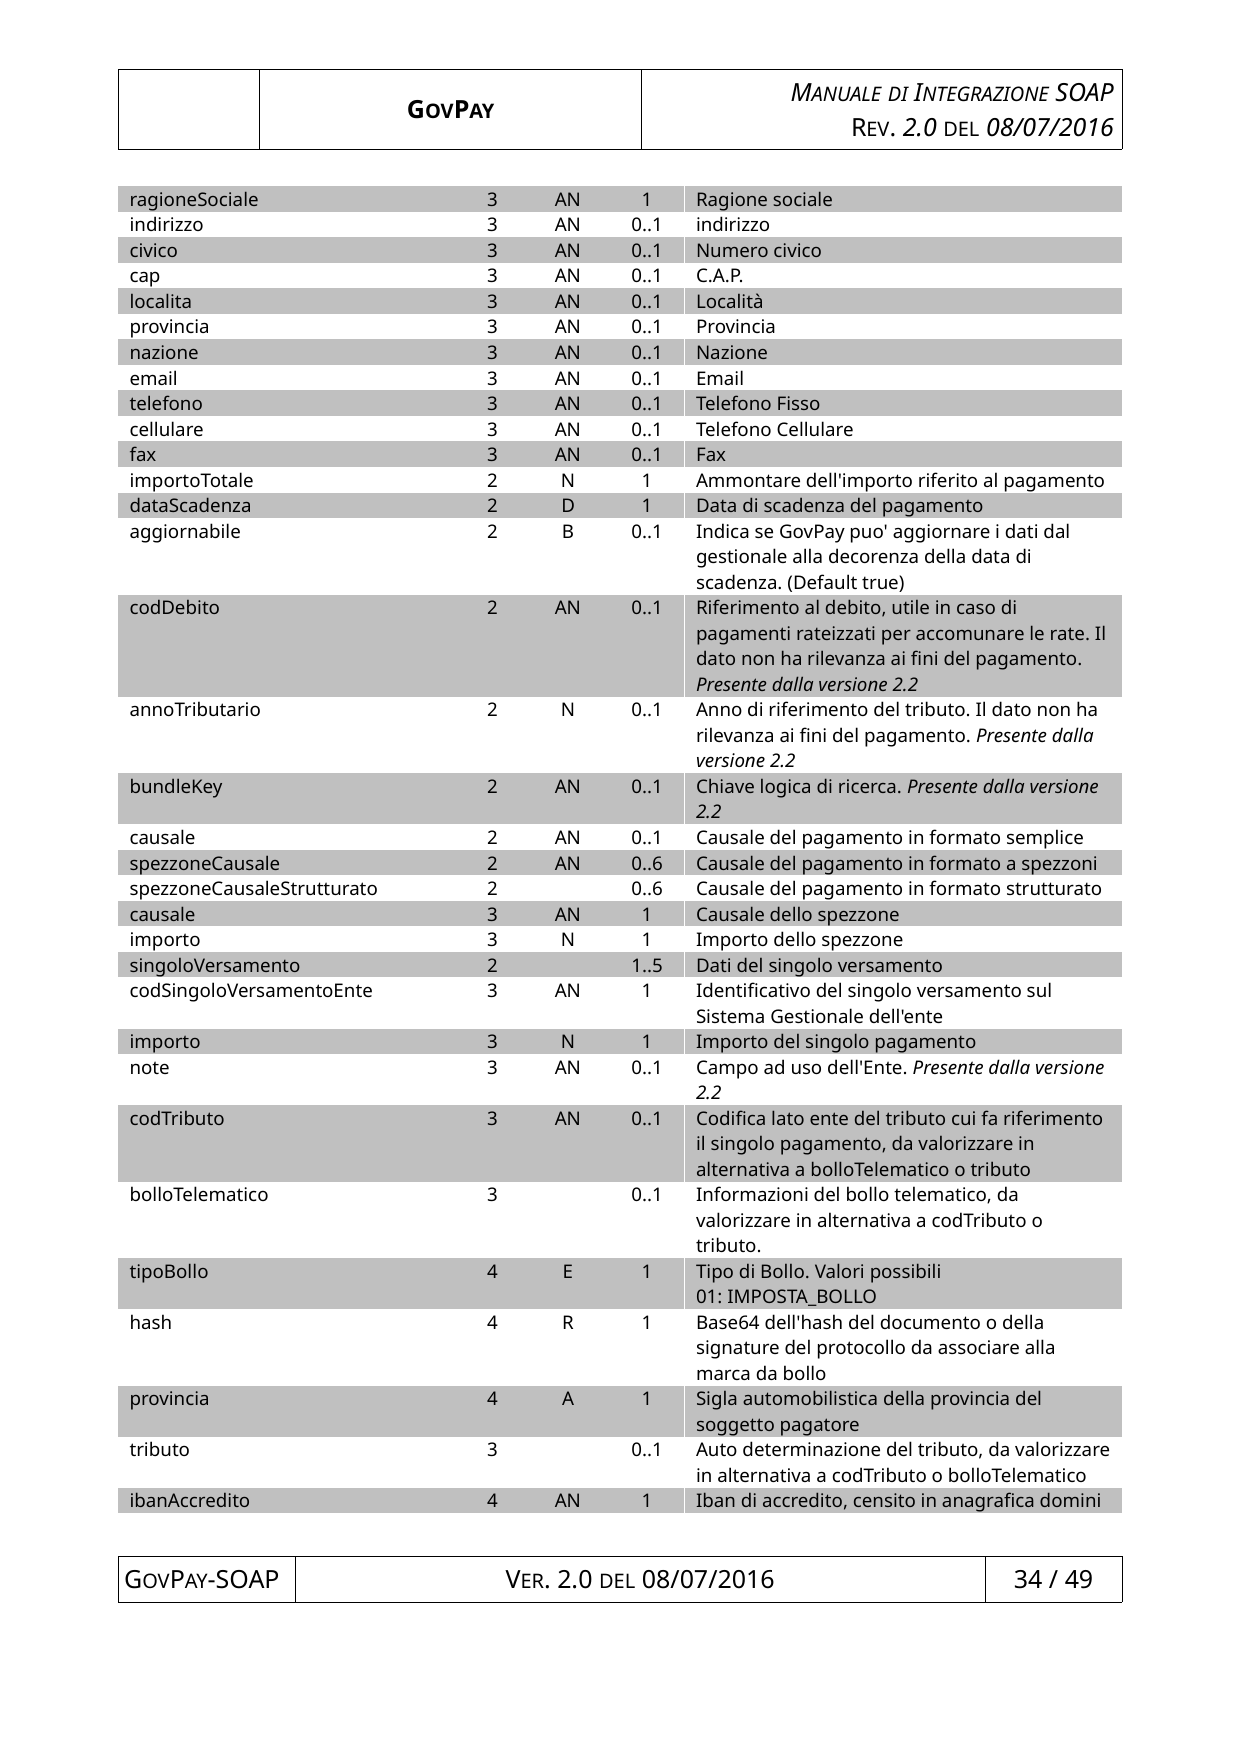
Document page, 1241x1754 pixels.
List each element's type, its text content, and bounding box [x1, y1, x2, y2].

table_cell indirizzo [118, 212, 458, 237]
table_cell Causale del pagamento in formato semplice [685, 824, 1122, 850]
table_cell Indica se GovPay puo' aggiornare i dati dal gestionale alla decorenza della data di scadenza. (Default true) [685, 518, 1122, 594]
table_cell AN [526, 773, 609, 824]
table_cell bundleKey [118, 773, 458, 824]
table_cell Ragione sociale [685, 186, 1122, 212]
table_cell codTributo [118, 1105, 458, 1182]
table_cell 1 [609, 1488, 684, 1513]
table_cell 1 [609, 901, 684, 926]
table_cell Telefono Fisso [685, 390, 1122, 416]
table_cell 3 [458, 1437, 526, 1488]
table_cell 0..6 [609, 850, 684, 875]
table_cell tipoBollo [118, 1258, 458, 1309]
table_cell spezzoneCausaleStrutturato [118, 875, 458, 901]
table_cell 4 [458, 1309, 526, 1386]
table_cell 1 [609, 467, 684, 492]
table_cell 0..1 [609, 416, 684, 441]
table_cell 0..1 [609, 595, 684, 697]
table_cell ibanAccredito [118, 1488, 458, 1513]
table_cell 2 [458, 595, 526, 697]
table_cell AN [526, 186, 609, 212]
table_cell 1 [609, 493, 684, 518]
table_cell Identificativo del singolo versamento sul Sistema Gestionale dell'ente [685, 978, 1122, 1028]
table_cell causale [118, 901, 458, 926]
table_cell Sigla automobilistica della provincia del soggetto pagatore [685, 1386, 1122, 1437]
table_cell 1 [609, 926, 684, 952]
table_cell Località [685, 288, 1122, 314]
table_cell 0..1 [609, 441, 684, 467]
table_cell AN [526, 1054, 609, 1105]
table_cell AN [526, 390, 609, 416]
table_cell 3 [458, 288, 526, 314]
table_cell 1..5 [609, 952, 684, 977]
table_cell 3 [458, 926, 526, 952]
table_cell E [526, 1258, 609, 1309]
table_cell 0..1 [609, 314, 684, 339]
table_cell 4 [458, 1488, 526, 1513]
table_cell provincia [118, 1386, 458, 1437]
table_cell Campo ad uso dell'Ente. Presente dalla versione 2.2 [685, 1054, 1122, 1105]
table_cell D [526, 493, 609, 518]
table_cell N [526, 1029, 609, 1054]
table_cell Iban di accredito, censito in anagrafica domini [685, 1488, 1122, 1513]
table_cell hash [118, 1309, 458, 1386]
table_cell B [526, 518, 609, 594]
table_cell 2 [458, 697, 526, 773]
table_cell 3 [458, 441, 526, 467]
table_cell Data di scadenza del pagamento [685, 493, 1122, 518]
table_cell 0..1 [609, 390, 684, 416]
table_cell 0..1 [609, 773, 684, 824]
table_cell 3 [458, 237, 526, 263]
table_cell 0..1 [609, 1437, 684, 1488]
table_cell AN [526, 416, 609, 441]
table_cell [526, 1437, 609, 1488]
table_cell Email [685, 365, 1122, 390]
table_cell 2 [458, 952, 526, 977]
table_cell 3 [458, 901, 526, 926]
table_cell importo [118, 926, 458, 952]
table_cell codSingoloVersamentoEnte [118, 978, 458, 1028]
table_cell Importo dello spezzone [685, 926, 1122, 952]
table_cell 3 [458, 416, 526, 441]
table_cell 1 [609, 1258, 684, 1309]
table_cell 4 [458, 1258, 526, 1309]
table_cell provincia [118, 314, 458, 339]
table_cell 3 [458, 212, 526, 237]
table_cell AN [526, 595, 609, 697]
table_cell causale [118, 824, 458, 850]
table_cell 0..1 [609, 1182, 684, 1258]
table_cell 3 [458, 263, 526, 288]
table_cell AN [526, 824, 609, 850]
table_cell AN [526, 212, 609, 237]
table_cell N [526, 467, 609, 492]
table_cell AN [526, 365, 609, 390]
table_cell R [526, 1309, 609, 1386]
table_cell note [118, 1054, 458, 1105]
table_cell aggiornabile [118, 518, 458, 594]
table_cell Auto determinazione del tributo, da valorizzare in alternativa a codTributo o bolloTelematico [685, 1437, 1122, 1488]
table_cell C.A.P. [685, 263, 1122, 288]
table_cell 0..1 [609, 824, 684, 850]
table_cell 3 [458, 1054, 526, 1105]
table_cell Telefono Cellulare [685, 416, 1122, 441]
table_cell 3 [458, 186, 526, 212]
table_cell Chiave logica di ricerca. Presente dalla versione 2.2 [685, 773, 1122, 824]
table_cell 3 [458, 339, 526, 365]
table_cell [526, 1182, 609, 1258]
table_cell AN [526, 441, 609, 467]
table_cell 3 [458, 365, 526, 390]
table_cell Anno di riferimento del tributo. Il dato non ha rilevanza ai fini del pagamento. Presente dalla versione 2.2 [685, 697, 1122, 773]
table_cell 2 [458, 824, 526, 850]
table_cell Provincia [685, 314, 1122, 339]
table_cell 0..1 [609, 288, 684, 314]
table_cell spezzoneCausale [118, 850, 458, 875]
table_cell ragioneSociale [118, 186, 458, 212]
table_cell AN [526, 288, 609, 314]
table_cell N [526, 926, 609, 952]
table_cell Informazioni del bollo telematico, da valorizzare in alternativa a codTributo o tributo. [685, 1182, 1122, 1258]
table_cell AN [526, 978, 609, 1028]
table_cell Tipo di Bollo. Valori possibili 01: IMPOSTA_BOLLO [685, 1258, 1122, 1309]
table_cell AN [526, 237, 609, 263]
table_cell 2 [458, 493, 526, 518]
table_cell cellulare [118, 416, 458, 441]
table_cell Numero civico [685, 237, 1122, 263]
table_cell 3 [458, 978, 526, 1028]
table_cell Importo del singolo pagamento [685, 1029, 1122, 1054]
table_cell AN [526, 850, 609, 875]
table_cell indirizzo [685, 212, 1122, 237]
table_cell cap [118, 263, 458, 288]
table_cell 3 [458, 314, 526, 339]
table_cell AN [526, 1105, 609, 1182]
table_cell AN [526, 339, 609, 365]
table_cell AN [526, 263, 609, 288]
table_cell importoTotale [118, 467, 458, 492]
table_cell fax [118, 441, 458, 467]
table_cell localita [118, 288, 458, 314]
table_cell [526, 875, 609, 901]
table_cell 0..1 [609, 365, 684, 390]
table_cell codDebito [118, 595, 458, 697]
table_cell 0..1 [609, 212, 684, 237]
table_cell [526, 952, 609, 977]
table_cell 4 [458, 1386, 526, 1437]
table_cell bolloTelematico [118, 1182, 458, 1258]
table_cell Causale dello spezzone [685, 901, 1122, 926]
table_cell 0..1 [609, 339, 684, 365]
table_cell 0..6 [609, 875, 684, 901]
table_cell tributo [118, 1437, 458, 1488]
table_cell Riferimento al debito, utile in caso di pagamenti rateizzati per accomunare le rate. Il dato non ha rilevanza ai fini del pagamento. Presente dalla versione 2.2 [685, 595, 1122, 697]
table_cell email [118, 365, 458, 390]
table_cell Nazione [685, 339, 1122, 365]
table_cell AN [526, 314, 609, 339]
table_cell importo [118, 1029, 458, 1054]
table_cell 1 [609, 1309, 684, 1386]
table_cell A [526, 1386, 609, 1437]
table_cell Causale del pagamento in formato strutturato [685, 875, 1122, 901]
table_cell 3 [458, 1105, 526, 1182]
table_cell 3 [458, 1029, 526, 1054]
table_cell 3 [458, 1182, 526, 1258]
table_cell 0..1 [609, 518, 684, 594]
table_cell 2 [458, 875, 526, 901]
table_cell 0..1 [609, 263, 684, 288]
table_cell 0..1 [609, 1105, 684, 1182]
table_cell dataScadenza [118, 493, 458, 518]
table_cell 2 [458, 518, 526, 594]
table_cell Fax [685, 441, 1122, 467]
table_cell 1 [609, 978, 684, 1028]
table_cell annoTributario [118, 697, 458, 773]
table_cell Causale del pagamento in formato a spezzoni [685, 850, 1122, 875]
table_cell 1 [609, 186, 684, 212]
table_cell 0..1 [609, 1054, 684, 1105]
table_cell 1 [609, 1386, 684, 1437]
table_cell Dati del singolo versamento [685, 952, 1122, 977]
table_cell AN [526, 901, 609, 926]
table_cell 0..1 [609, 697, 684, 773]
table_cell 1 [609, 1029, 684, 1054]
table_cell 2 [458, 467, 526, 492]
table_cell civico [118, 237, 458, 263]
table_cell nazione [118, 339, 458, 365]
table_cell 0..1 [609, 237, 684, 263]
table_cell 2 [458, 850, 526, 875]
table_cell telefono [118, 390, 458, 416]
table_cell Codifica lato ente del tributo cui fa riferimento il singolo pagamento, da valorizzare in alternativa a bolloTelematico o tributo [685, 1105, 1122, 1182]
table_cell AN [526, 1488, 609, 1513]
table_cell 2 [458, 773, 526, 824]
table_cell singoloVersamento [118, 952, 458, 977]
table_cell Ammontare dell'importo riferito al pagamento [685, 467, 1122, 492]
table_cell Base64 dell'hash del documento o della signature del protocollo da associare alla marca da bollo [685, 1309, 1122, 1386]
table_cell N [526, 697, 609, 773]
table_cell 3 [458, 390, 526, 416]
